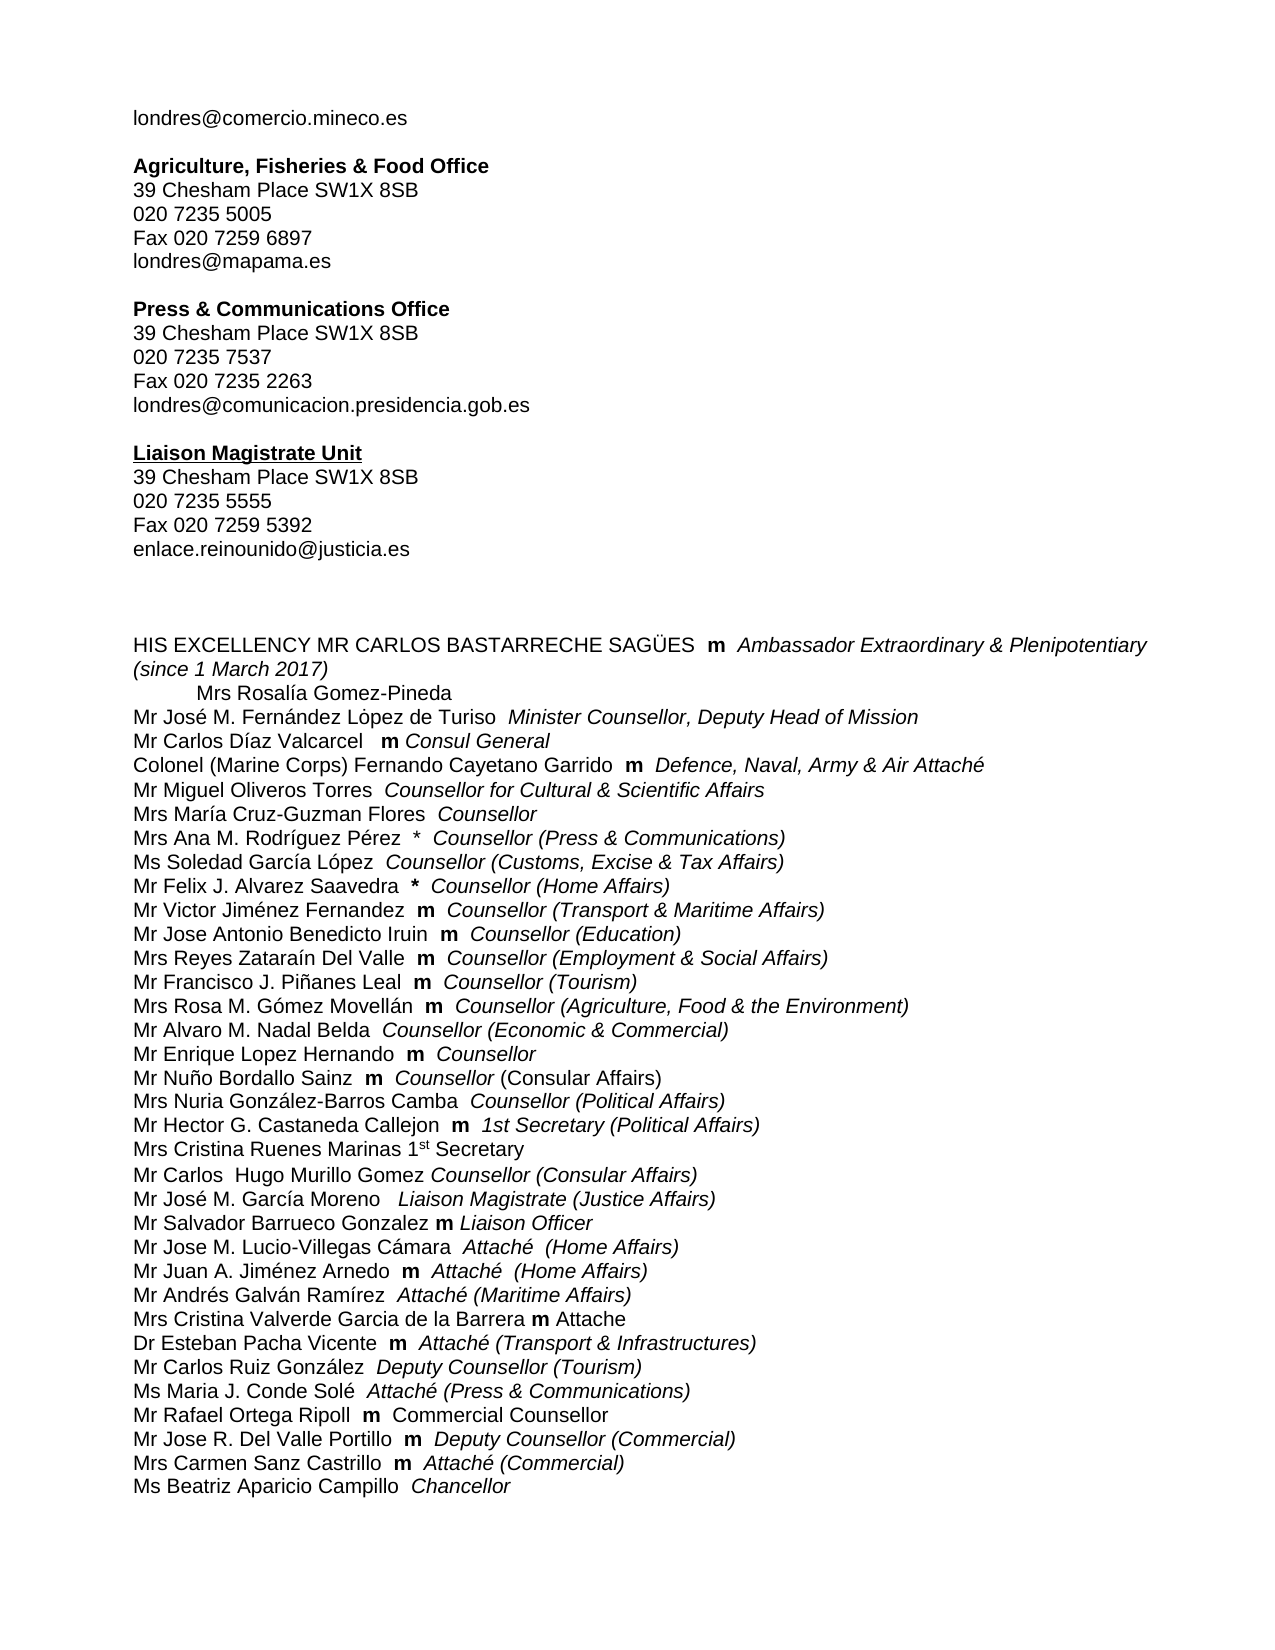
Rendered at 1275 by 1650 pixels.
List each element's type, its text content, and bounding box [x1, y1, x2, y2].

text 020 7235 7537 [133, 345, 1181, 369]
text Dr Esteban Pacha Vicente m Attaché (Transport & Infrastructures) [133, 1331, 1181, 1354]
text Fax 020 7259 6897 [133, 225, 1181, 249]
text londres@comercio.mineco.es [133, 106, 1181, 129]
text Mr Carlos Díaz Valcarcel m Consul General [133, 728, 1181, 752]
text Ms Beatriz Aparicio Campillo Chancellor [133, 1474, 1181, 1498]
text Mr Alvaro M. Nadal Belda Counsellor (Economic & Commercial) [133, 1017, 1181, 1041]
text Mr José M. García Moreno Liaison Magistrate (Justice Affairs) [133, 1187, 1181, 1211]
text 020 7235 5005 [133, 201, 1181, 225]
text Mr Andrés Galván Ramírez Attaché (Maritime Affairs) [133, 1283, 1181, 1307]
text Press & Communications Office [133, 297, 1181, 321]
text Mrs Ana M. Rodríguez Pérez * Counsellor (Press & Communications) [133, 826, 1181, 850]
text Mrs Rosalía Gomez-Pineda [133, 681, 1181, 704]
text Fax 020 7235 2263 [133, 369, 1181, 393]
text Mr Jose R. Del Valle Portillo m Deputy Counsellor (Commercial) [133, 1426, 1181, 1450]
text Agriculture, Fisheries & Food Office [133, 153, 1181, 177]
text 39 Chesham Place SW1X 8SB [133, 465, 1181, 489]
text Mr Nuño Bordallo Sainz m Counsellor (Consular Affairs) [133, 1065, 1181, 1089]
text londres@comunicacion.presidencia.gob.es [133, 393, 1181, 417]
text Mrs Cristina Ruenes Marinas 1st Secretary [133, 1137, 1181, 1161]
text Mr Carlos Hugo Murillo Gomez Counsellor (Consular Affairs) [133, 1163, 1181, 1187]
text Fax 020 7259 5392 [133, 513, 1181, 537]
text Mr Jose M. Lucio-Villegas Cámara Attaché (Home Affairs) [133, 1235, 1181, 1259]
text Ms Maria J. Conde Solé Attaché (Press & Communications) [133, 1378, 1181, 1402]
text Mrs María Cruz-Guzman Flores Counsellor [133, 802, 1181, 826]
text 020 7235 5555 [133, 489, 1181, 513]
text Mr José M. Fernández Lȯpez de Turiso Minister Counsellor, Deputy Head of Mission [133, 704, 1181, 728]
text Mr Salvador Barrueco Gonzalez m Liaison Officer [133, 1211, 1181, 1235]
text Mr Francisco J. Piñanes Leal m Counsellor (Tourism) [133, 969, 1181, 993]
text Mr Enrique Lopez Hernando m Counsellor [133, 1041, 1181, 1065]
text londres@mapama.es [133, 249, 1181, 273]
text Mrs Carmen Sanz Castrillo m Attaché (Commercial) [133, 1450, 1181, 1474]
text Mr Felix J. Alvarez Saavedra * Counsellor (Home Affairs) [133, 874, 1181, 898]
text 39 Chesham Place SW1X 8SB [133, 321, 1181, 345]
text Mrs Cristina Valverde Garcia de la Barrera m Attache [133, 1307, 1181, 1331]
text Mr Victor Jiménez Fernandez m Counsellor (Transport & Maritime Affairs) [133, 898, 1181, 922]
text HIS EXCELLENCY MR CARLOS BASTARRECHE SAGÜES m Ambassador Extraordinary & Plenipotentiary (since 1 March 2017) [133, 633, 1181, 681]
text Liaison Magistrate Unit [133, 441, 1181, 465]
text Mrs Nuria González-Barros Camba Counsellor (Political Affairs) [133, 1089, 1181, 1113]
text Mr Rafael Ortega Ripoll m Commercial Counsellor [133, 1402, 1181, 1426]
text Mrs Reyes Zataraín Del Valle m Counsellor (Employment & Social Affairs) [133, 946, 1181, 969]
text Mr Carlos Ruiz González Deputy Counsellor (Tourism) [133, 1354, 1181, 1378]
text Mrs Rosa M. Gómez Movellán m Counsellor (Agriculture, Food & the Environment) [133, 993, 1181, 1017]
text Mr Jose Antonio Benedicto Iruin m Counsellor (Education) [133, 922, 1181, 946]
text enlace.reinounido@justicia.es [133, 537, 1181, 561]
text Mr Miguel Oliveros Torres Counsellor for Cultural & Scientific Affairs [133, 778, 1181, 802]
text Ms Soledad García López Counsellor (Customs, Excise & Tax Affairs) [133, 850, 1181, 874]
text 39 Chesham Place SW1X 8SB [133, 177, 1181, 201]
text Mr Hector G. Castaneda Callejon m 1st Secretary (Political Affairs) [133, 1113, 1181, 1137]
text Colonel (Marine Corps) Fernando Cayetano Garrido m Defence, Naval, Army & Air Attaché [133, 752, 1181, 778]
text Mr Juan A. Jiménez Arnedo m Attaché (Home Affairs) [133, 1259, 1181, 1283]
